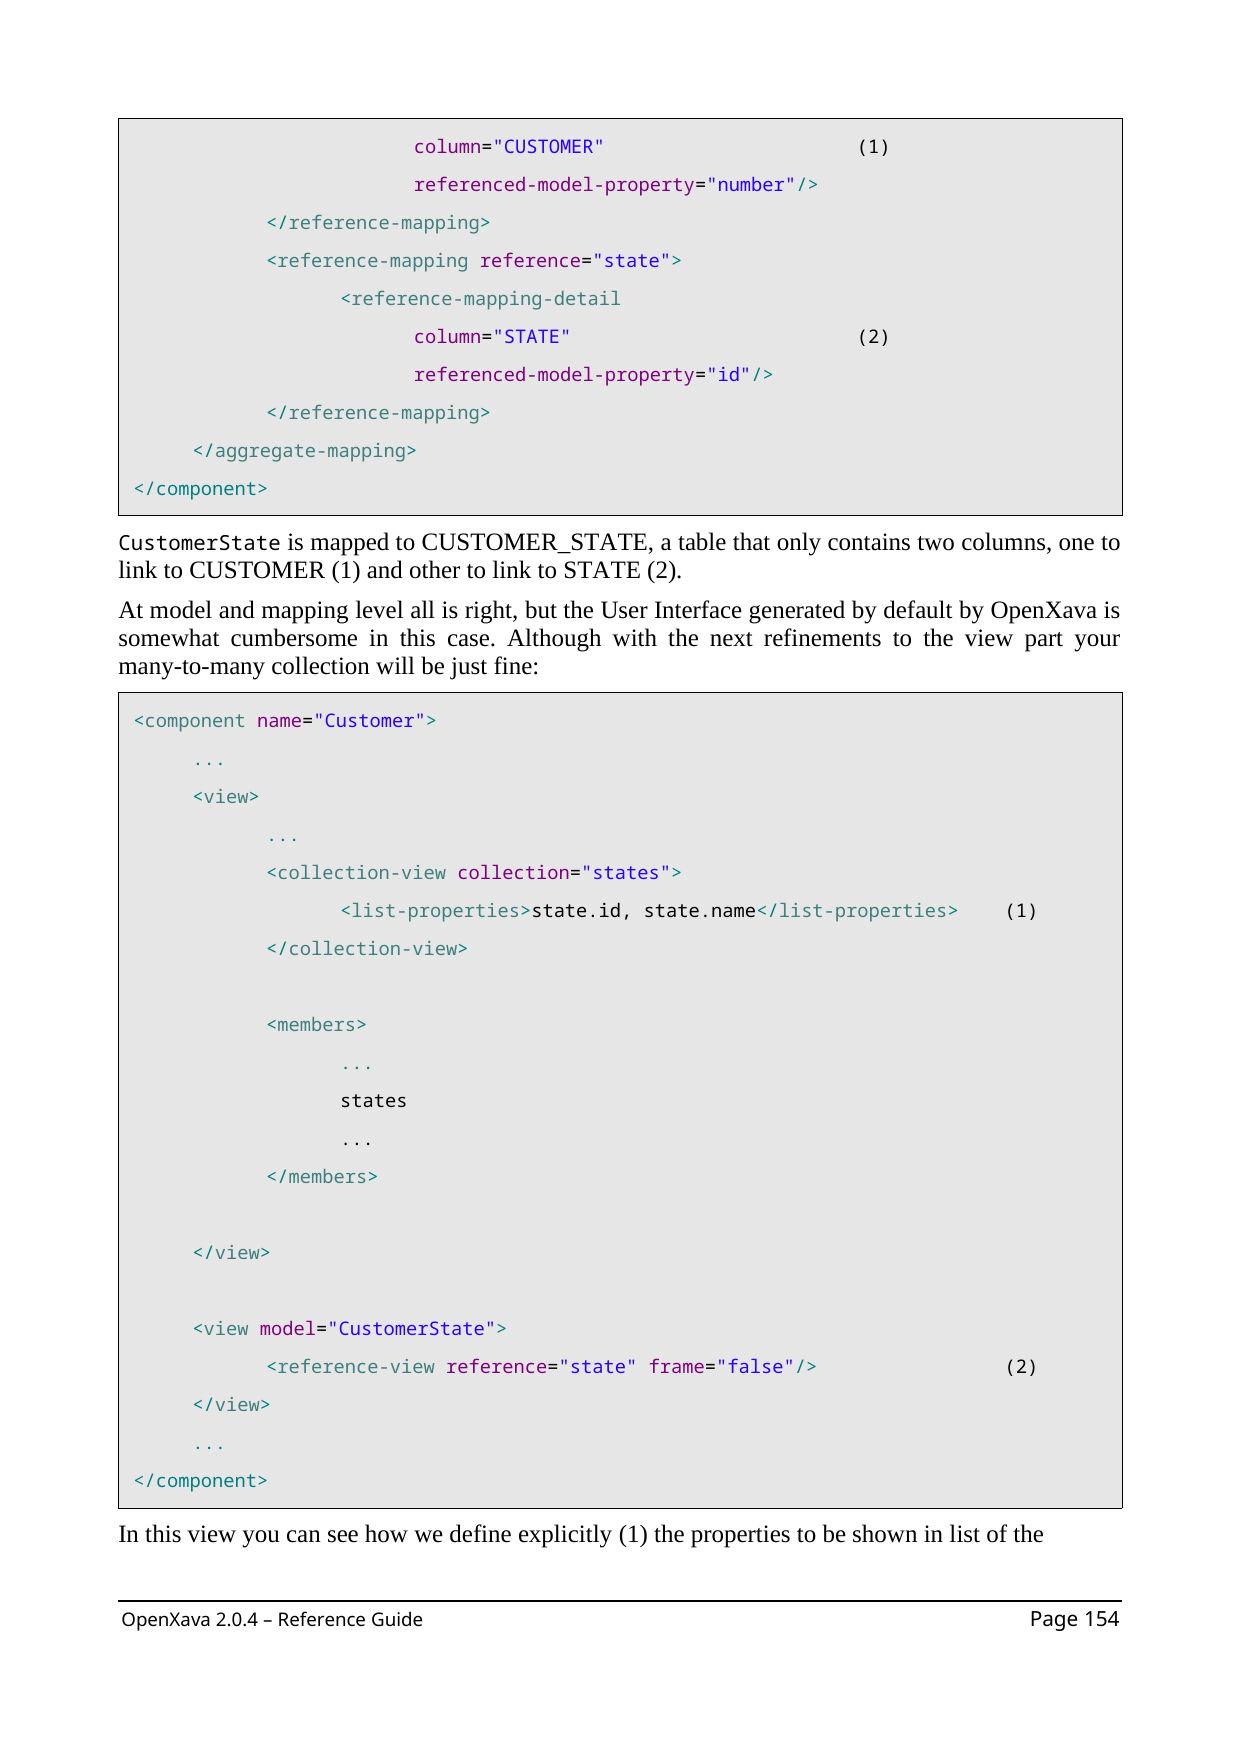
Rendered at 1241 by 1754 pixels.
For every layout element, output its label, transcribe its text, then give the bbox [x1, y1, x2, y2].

text ... [119, 1034, 1122, 1072]
text </members> [119, 1148, 1122, 1186]
text ... [119, 1110, 1122, 1148]
text In this view you can see how we define explicitly (1) the properties to be shown in list of the [118, 1520, 1122, 1548]
text ... [119, 730, 1122, 768]
text referenced-model-property="id"/> [119, 346, 1122, 384]
text <reference-mapping-detail [119, 270, 1122, 308]
text referenced-model-property="number"/> [119, 156, 1122, 194]
text states [119, 1072, 1122, 1110]
text </view> [119, 1377, 1122, 1414]
text </component> [119, 460, 1122, 515]
text <reference-mapping reference="state"> [119, 232, 1122, 270]
text </collection-view> [119, 920, 1122, 958]
text </component> [119, 1453, 1122, 1508]
text </reference-mapping> [119, 384, 1122, 422]
text <view model="CustomerState"> [119, 1301, 1122, 1338]
text column="CUSTOMER" (1) [119, 119, 1122, 156]
text <reference-view reference="state" frame="false"/> (2) [119, 1338, 1122, 1377]
text <members> [119, 996, 1122, 1034]
text </reference-mapping> [119, 194, 1122, 232]
text </aggregate-mapping> [119, 422, 1122, 460]
text CustomerState is mapped to CUSTOMER_STATE, a table that only contains two columns, one to link to CUSTOMER (1) and other to link to STATE (2). [118, 528, 1122, 584]
text <collection-view collection="states"> [119, 844, 1122, 882]
text <view> [119, 768, 1122, 806]
text column="STATE" (2) [119, 308, 1122, 346]
text <list-properties>state.id, state.name</list-properties> (1) [119, 882, 1122, 920]
text <component name="Customer"> [119, 693, 1122, 730]
text ... [119, 806, 1122, 844]
text </view> [119, 1224, 1122, 1262]
text At model and mapping level all is right, but the User Interface generated by default by OpenXava is somewhat cumbersome in this case. Although with the next refinements to the view part your many-to-many collection will be just fine: [118, 597, 1122, 680]
text ... [119, 1414, 1122, 1453]
